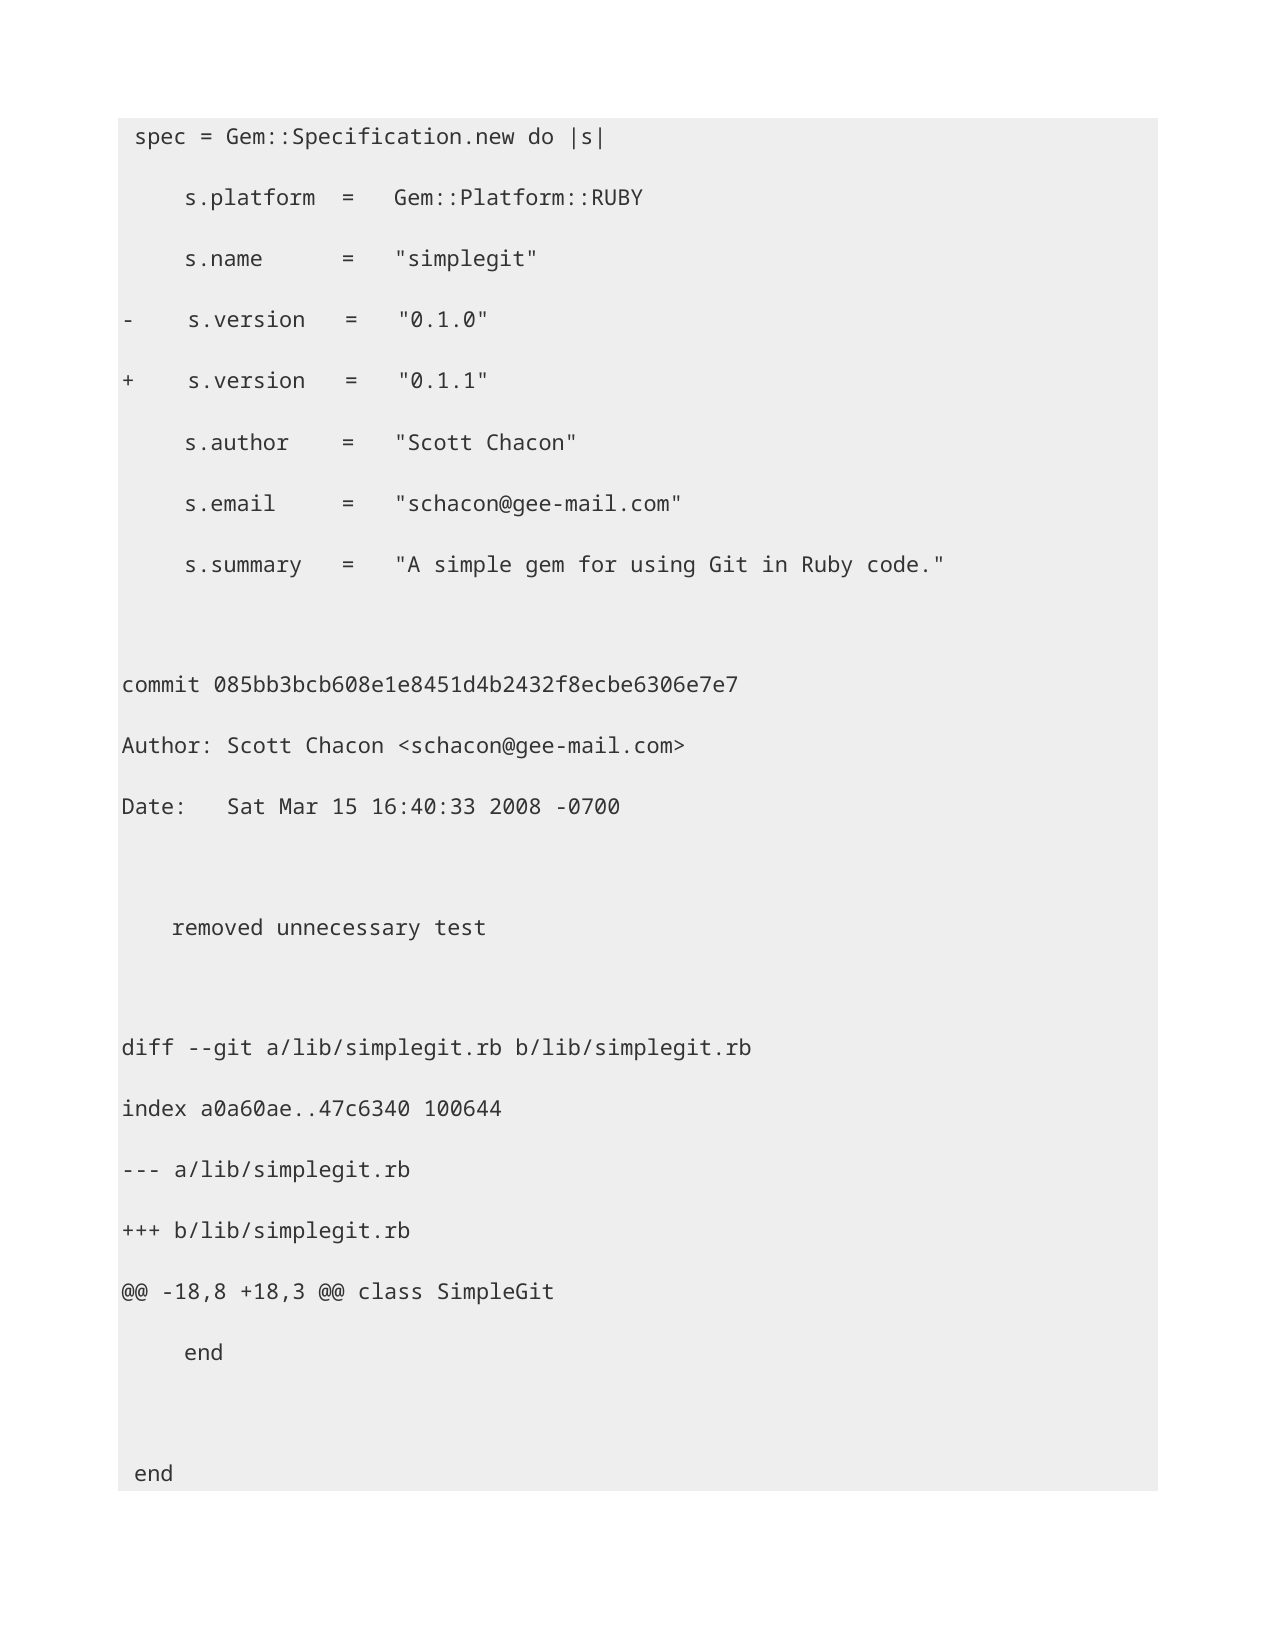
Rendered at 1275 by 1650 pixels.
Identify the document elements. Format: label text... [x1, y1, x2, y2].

text diff --git a/lib/simplegit.rb b/lib/simplegit.rb [119, 1029, 1157, 1062]
text s.email = "schacon@gee-mail.com" [119, 484, 1157, 517]
text s.platform = Gem::Platform::RUBY [119, 179, 1157, 212]
text - s.version = "0.1.0" [119, 301, 1157, 334]
text +++ b/lib/simplegit.rb [119, 1212, 1157, 1245]
text end [119, 1454, 1157, 1490]
text end [119, 1334, 1157, 1367]
text index a0a60ae..47c6340 100644 [119, 1090, 1157, 1123]
text commit 085bb3bcb608e1e8451d4b2432f8ecbe6306e7e7 [119, 666, 1157, 699]
text s.name = "simplegit" [119, 240, 1157, 273]
text + s.version = "0.1.1" [119, 362, 1157, 395]
text --- a/lib/simplegit.rb [119, 1151, 1157, 1184]
text @@ -18,8 +18,3 @@ class SimpleGit [119, 1273, 1157, 1306]
text spec = Gem::Specification.new do |s| [119, 119, 1157, 151]
text s.author = "Scott Chacon" [119, 423, 1157, 456]
text Author: Scott Chacon <schacon@gee-mail.com> [119, 727, 1157, 760]
text removed unnecessary test [119, 908, 1157, 941]
text Date: Sat Mar 15 16:40:33 2008 -0700 [119, 788, 1157, 821]
text s.summary = "A simple gem for using Git in Ruby code." [119, 545, 1157, 578]
